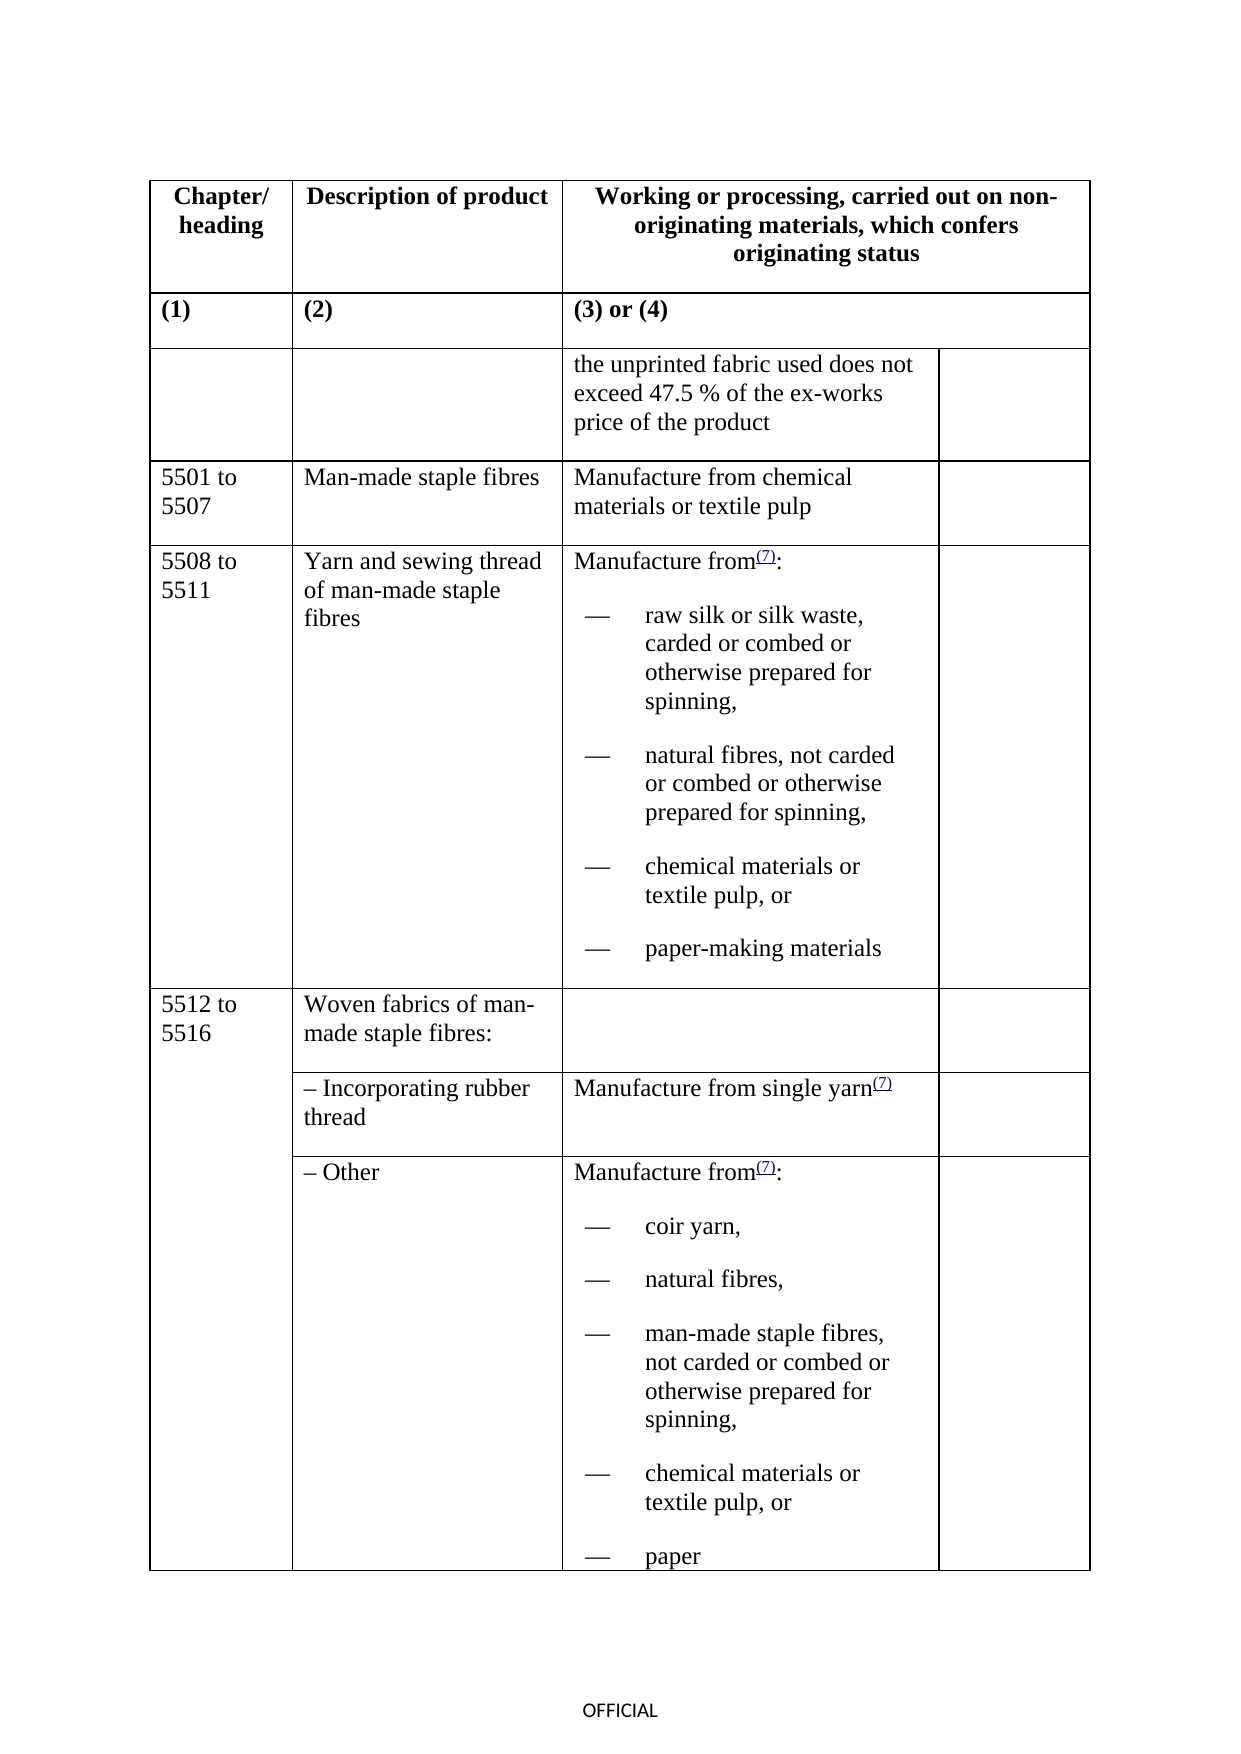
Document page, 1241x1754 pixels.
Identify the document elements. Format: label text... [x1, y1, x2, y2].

table_cell [940, 989, 1089, 1071]
table_cell [940, 349, 1089, 460]
table_cell — [574, 740, 634, 851]
table_cell [151, 1071, 292, 1156]
table_cell Yarn and sewing thread of man-made staple fibres [293, 546, 562, 987]
table_cell [151, 349, 292, 460]
table_cell Woven fabrics of man-made staple fibres: [293, 989, 562, 1071]
table_cell [940, 1157, 1089, 1569]
table_cell Man-made staple fibres [293, 462, 562, 544]
table_cell 5508 to 5511 [151, 546, 292, 987]
table_header — [574, 1211, 634, 1264]
table_header — [574, 600, 634, 740]
table_cell chemical materials or textile pulp, or [634, 851, 928, 933]
table_header Working or processing, carried out on non-originating materials, which confers originating status [563, 181, 1089, 292]
table_cell (1) [151, 294, 292, 348]
table_cell – Incorporating rubber thread [293, 1073, 562, 1156]
table_cell 5512 to 5516 [151, 989, 292, 1071]
table_cell [940, 546, 1089, 987]
table_cell Manufacture from(7): [563, 1157, 938, 1569]
table_cell [940, 462, 1089, 544]
table_cell — [574, 1458, 634, 1541]
table_cell man-made staple fibres, not carded or combed or otherwise prepared for spinning, [634, 1318, 928, 1458]
table_header coir yarn, [634, 1211, 928, 1264]
table_cell — [574, 934, 634, 987]
table_cell – Other [293, 1157, 562, 1569]
table_cell — [574, 851, 634, 933]
table_cell [151, 1156, 292, 1569]
table_cell Manufacture from chemical materials or textile pulp [563, 462, 938, 544]
table_cell [563, 989, 938, 1071]
table_cell Manufacture from single yarn(7) [563, 1073, 938, 1156]
table_cell — [574, 1541, 634, 1569]
table_cell the unprinted fabric used does not exceed 47.5 % of the ex-works price of the product [563, 349, 938, 460]
table_cell paper [634, 1541, 928, 1569]
table_cell — [574, 1265, 634, 1318]
table_cell — [574, 1318, 634, 1458]
table_cell Manufacture from(7): [563, 546, 938, 987]
table_header Description of product [293, 181, 562, 292]
table_cell (2) [293, 294, 562, 348]
table_cell natural fibres, not carded or combed or otherwise prepared for spinning, [634, 740, 928, 851]
table_cell chemical materials or textile pulp, or [634, 1458, 928, 1541]
table_cell paper-making materials [634, 934, 928, 987]
table_cell (3) or (4) [563, 294, 1089, 348]
table_cell natural fibres, [634, 1265, 928, 1318]
table_header Chapter/ heading [151, 181, 292, 292]
table_cell 5501 to 5507 [151, 462, 292, 544]
table_cell [293, 349, 562, 460]
table_cell [940, 1073, 1089, 1156]
table_header raw silk or silk waste, carded or combed or otherwise prepared for spinning, [634, 600, 928, 740]
